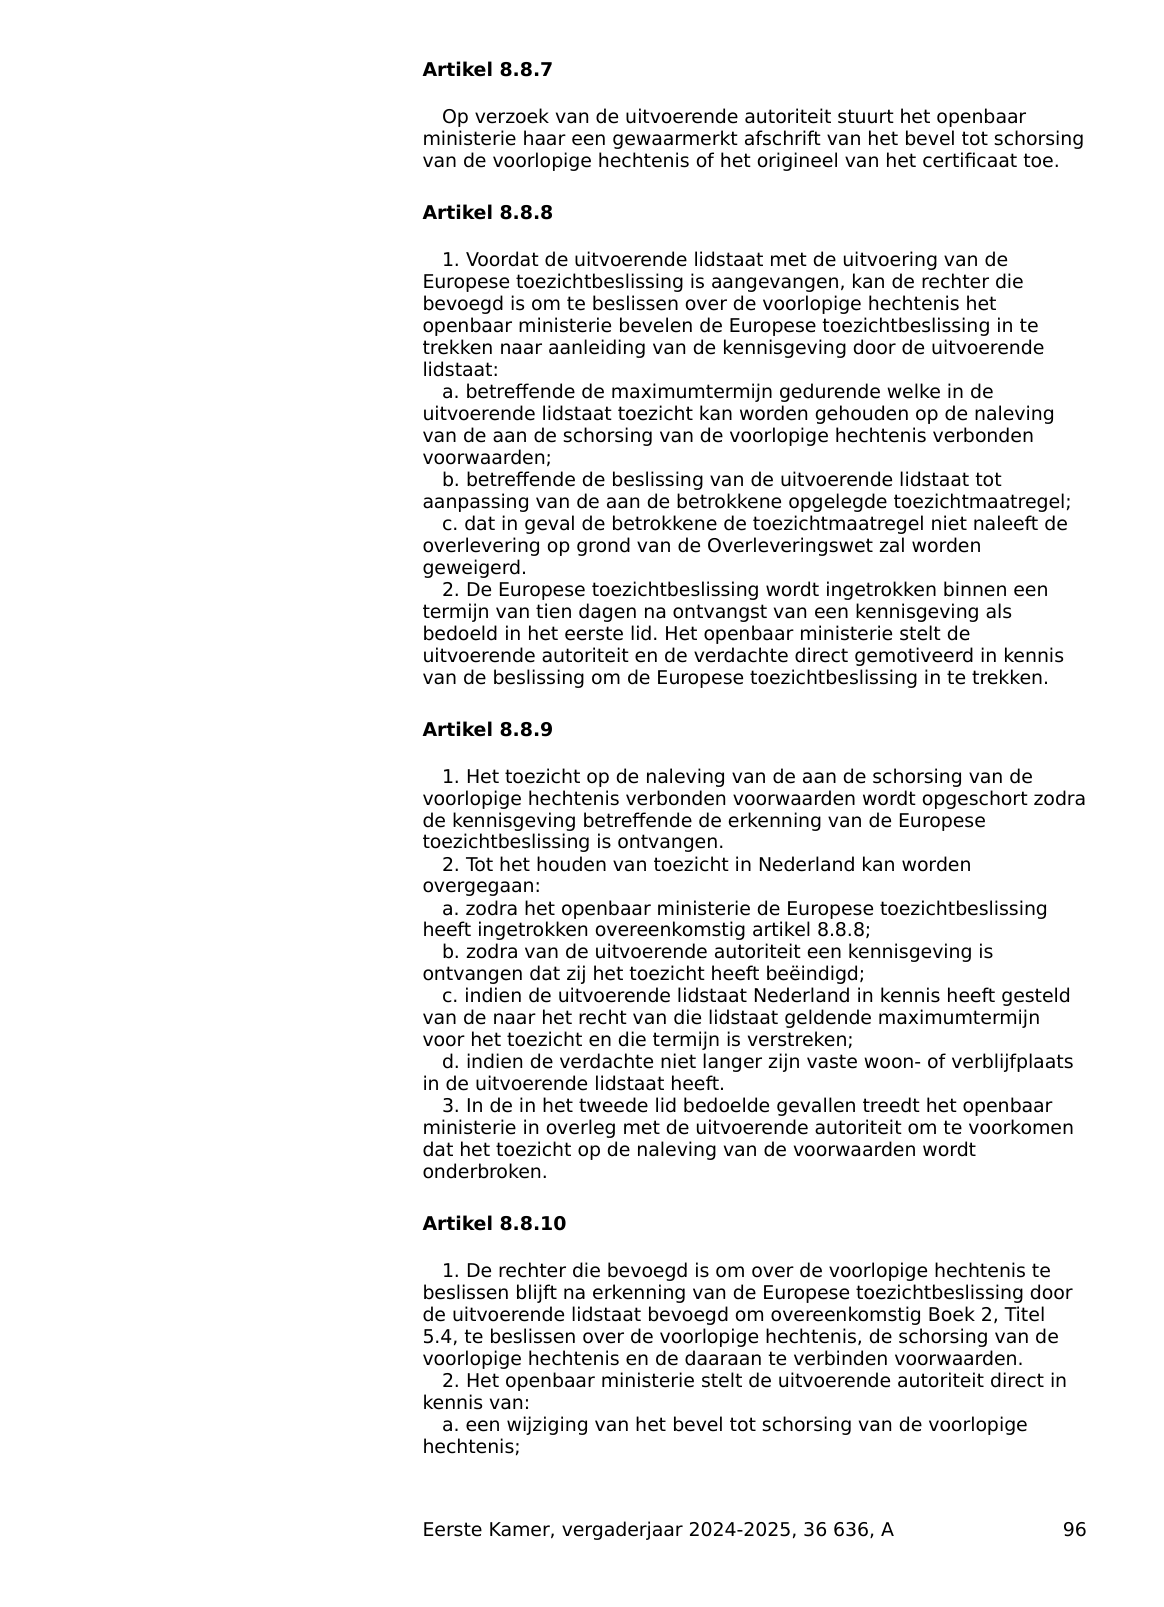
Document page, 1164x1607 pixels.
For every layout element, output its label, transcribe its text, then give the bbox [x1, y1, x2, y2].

text c. indien de uitvoerende lidstaat Nederland in kennis heeft gesteld van de naar het recht van die lidstaat geldende maximumtermijn voor het toezicht en die termijn is verstreken; [422, 985, 1087, 1051]
text 1. Het toezicht op de naleving van de aan de schorsing van de voorlopige hechtenis verbonden voorwaarden wordt opgeschort zodra de kennisgeving betreffende de erkenning van de Europese toezichtbeslissing is ontvangen. [422, 766, 1087, 853]
text 2. Tot het houden van toezicht in Nederland kan worden overgegaan: [422, 853, 1087, 897]
text d. indien de verdachte niet langer zijn vaste woon- of verblijfplaats in de uitvoerende lidstaat heeft. [422, 1051, 1087, 1095]
subtitle Artikel 8.8.10 [422, 1213, 1087, 1235]
text 1. Voordat de uitvoerende lidstaat met de uitvoering van de Europese toezichtbeslissing is aangevangen, kan de rechter die bevoegd is om te beslissen over de voorlopige hechtenis het openbaar ministerie bevelen de Europese toezichtbeslissing in te trekken naar aanleiding van de kennisgeving door de uitvoerende lidstaat: [422, 249, 1087, 381]
text a. een wijziging van het bevel tot schorsing van de voorlopige hechtenis; [422, 1414, 1087, 1458]
text 3. In de in het tweede lid bedoelde gevallen treedt het openbaar ministerie in overleg met de uitvoerende autoriteit om te voorkomen dat het toezicht op de naleving van de voorwaarden wordt onderbroken. [422, 1095, 1087, 1183]
subtitle Artikel 8.8.7 [422, 59, 1087, 81]
text a. zodra het openbaar ministerie de Europese toezichtbeslissing heeft ingetrokken overeenkomstig artikel 8.8.8; [422, 897, 1087, 941]
text b. betreffende de beslissing van de uitvoerende lidstaat tot aanpassing van de aan de betrokkene opgelegde toezichtmaatregel; [422, 469, 1087, 513]
text Op verzoek van de uitvoerende autoriteit stuurt het openbaar ministerie haar een gewaarmerkt afschrift van het bevel tot schorsing van de voorlopige hechtenis of het origineel van het certificaat toe. [422, 106, 1087, 172]
text 2. De Europese toezichtbeslissing wordt ingetrokken binnen een termijn van tien dagen na ontvangst van een kennisgeving als bedoeld in het eerste lid. Het openbaar ministerie stelt de uitvoerende autoriteit en de verdachte direct gemotiveerd in kennis van de beslissing om de Europese toezichtbeslissing in te trekken. [422, 579, 1087, 688]
text 2. Het openbaar ministerie stelt de uitvoerende autoriteit direct in kennis van: [422, 1370, 1087, 1414]
text c. dat in geval de betrokkene de toezichtmaatregel niet naleeft de overlevering op grond van de Overleveringswet zal worden geweigerd. [422, 513, 1087, 579]
text 1. De rechter die bevoegd is om over de voorlopige hechtenis te beslissen blijft na erkenning van de Europese toezichtbeslissing door de uitvoerende lidstaat bevoegd om overeenkomstig Boek 2, Titel 5.4, te beslissen over de voorlopige hechtenis, de schorsing van de voorlopige hechtenis en de daaraan te verbinden voorwaarden. [422, 1260, 1087, 1370]
text b. zodra van de uitvoerende autoriteit een kennisgeving is ontvangen dat zij het toezicht heeft beëindigd; [422, 941, 1087, 985]
subtitle Artikel 8.8.9 [422, 718, 1087, 741]
subtitle Artikel 8.8.8 [422, 202, 1087, 224]
text a. betreffende de maximumtermijn gedurende welke in de uitvoerende lidstaat toezicht kan worden gehouden op de naleving van de aan de schorsing van de voorlopige hechtenis verbonden voorwaarden; [422, 381, 1087, 469]
